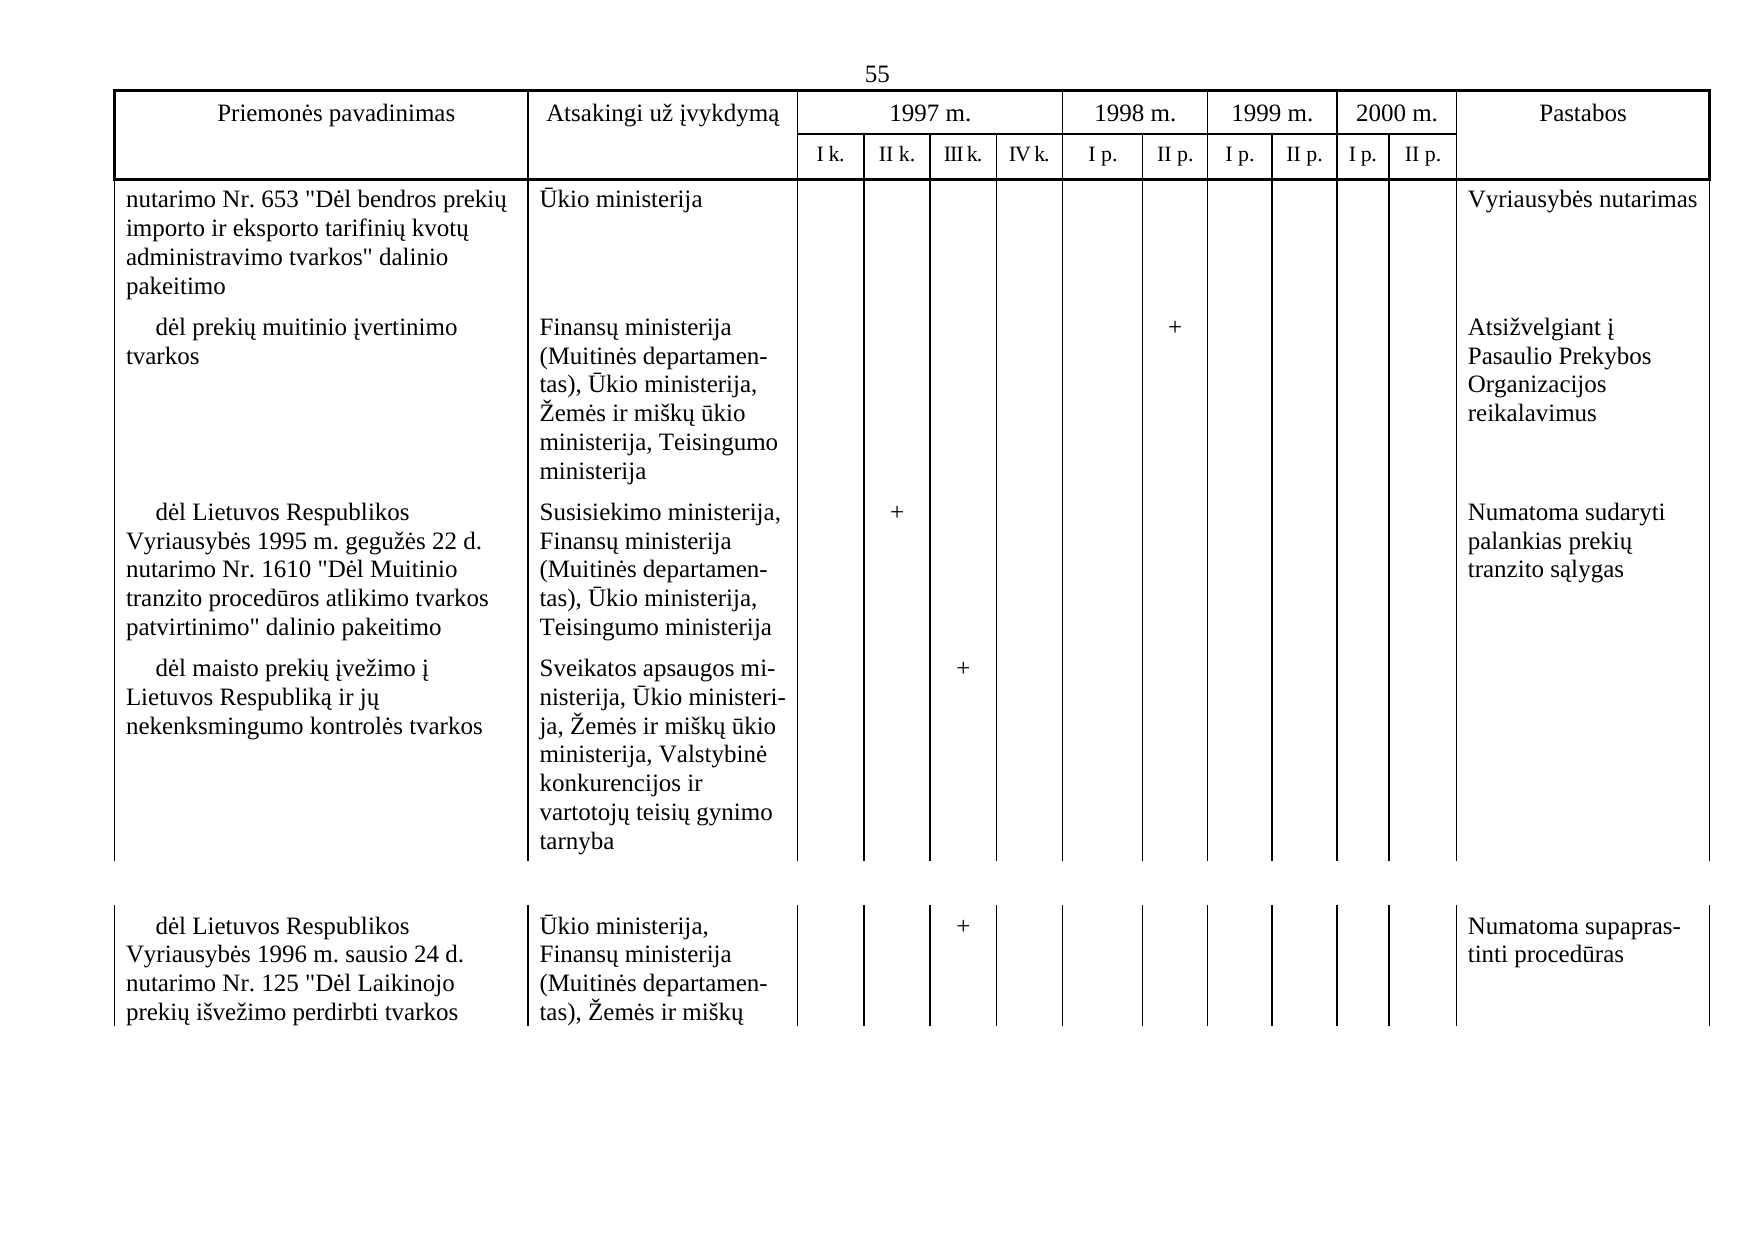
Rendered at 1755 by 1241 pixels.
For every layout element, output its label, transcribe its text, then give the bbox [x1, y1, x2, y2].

table_cell [931, 306, 996, 491]
table_cell [1063, 306, 1142, 491]
table_cell I p. [1063, 135, 1142, 178]
table_cell Finansų ministerija (Muitinės departamen-tas), Ūkio ministerija, Žemės ir miškų ūkio ministerija, Teisingumo ministerija [529, 306, 797, 491]
table_cell [1338, 905, 1388, 1026]
table_cell + [931, 647, 996, 861]
table_cell dėl Lietuvos Respublikos Vyriausybės 1995 m. gegužės 22 d. nutarimo Nr. 1610 "Dėl Muitinio tranzito procedūros atlikimo tvarkos patvirtinimo" dalinio pakeitimo [115, 491, 527, 647]
table_cell + [865, 491, 929, 647]
table_cell [864, 861, 930, 904]
table_cell I p. [1338, 135, 1388, 178]
table_cell [1390, 491, 1456, 647]
table_cell [1273, 491, 1336, 647]
table_cell Numatoma supapras-tinti procedūras [1457, 905, 1709, 1026]
table_header 1998 m. [1063, 92, 1207, 133]
table_cell [1207, 861, 1272, 904]
table_cell [1273, 306, 1336, 491]
table_cell [997, 181, 1062, 306]
table_cell IV k. [997, 135, 1062, 178]
table_cell [865, 905, 929, 1026]
table_cell [798, 905, 863, 1026]
table_cell [1338, 181, 1388, 306]
table_cell [1208, 905, 1271, 1026]
table_cell [1390, 181, 1456, 306]
table_cell [798, 647, 863, 861]
table_cell Sveikatos apsaugos mi-nisterija, Ūkio ministeri-ja, Žemės ir miškų ūkio ministerija, Valstybinė konkurencijos ir vartotojų teisių gynimo tarnyba [529, 647, 797, 861]
table_cell [865, 306, 929, 491]
table_header 1997 m. [798, 92, 1062, 133]
table_cell [1063, 491, 1142, 647]
table_cell [798, 491, 863, 647]
table_cell [1338, 306, 1388, 491]
table_cell [1273, 647, 1336, 861]
table_cell [865, 181, 929, 306]
table_cell [1457, 647, 1709, 861]
table_cell [798, 181, 863, 306]
table_cell [1208, 647, 1271, 861]
table_cell Ūkio ministerija, Finansų ministerija (Muitinės departamen-tas), Žemės ir miškų [529, 905, 797, 1026]
table_cell [1389, 861, 1456, 904]
table_cell dėl Lietuvos Respublikos Vyriausybės 1996 m. sausio 24 d. nutarimo Nr. 125 "Dėl Laikinojo prekių išvežimo perdirbti tvarkos [115, 905, 527, 1026]
table_cell I p. [1208, 135, 1271, 178]
table_cell [1390, 647, 1456, 861]
table_header Pastabos [1457, 92, 1708, 133]
table_cell Ūkio ministerija [529, 181, 797, 306]
table_cell Numatoma sudaryti palankias prekių tranzito sąlygas [1457, 491, 1709, 647]
table_cell Vyriausybės nutarimas [1457, 181, 1709, 306]
table_cell [1063, 647, 1142, 861]
table_cell [797, 861, 864, 904]
table_cell + [1143, 306, 1207, 491]
table_cell [1390, 306, 1456, 491]
table_cell [798, 306, 863, 491]
table_header 1999 m. [1208, 92, 1336, 133]
table_cell [996, 861, 1063, 904]
table_cell [1338, 647, 1388, 861]
table_cell III k. [931, 135, 996, 178]
table_cell II p. [1273, 135, 1336, 178]
table_cell dėl prekių muitinio įvertinimo tvarkos [115, 306, 527, 491]
table_cell [1063, 905, 1142, 1026]
table_cell Susisiekimo ministerija, Finansų ministerija (Muitinės departamen-tas), Ūkio ministerija, Teisingumo ministerija [529, 491, 797, 647]
table_cell [528, 861, 797, 904]
table_cell II p. [1390, 135, 1456, 178]
table_cell [1063, 181, 1142, 306]
table_cell Atsižvelgiant į Pasaulio Prekybos Organizacijos reikalavimus [1457, 306, 1709, 491]
table_cell [529, 133, 797, 178]
table_cell I k. [798, 135, 863, 178]
table_cell [997, 306, 1062, 491]
table_cell [997, 491, 1062, 647]
table_cell [1143, 491, 1207, 647]
table_cell [865, 647, 929, 861]
table_cell [1390, 905, 1456, 1026]
table_cell + [931, 905, 996, 1026]
table_cell [1273, 905, 1336, 1026]
table_cell [997, 647, 1062, 861]
table_cell [1208, 181, 1271, 306]
table_cell [1272, 861, 1337, 904]
table_cell [1338, 491, 1388, 647]
table_cell [1208, 491, 1271, 647]
table_cell [1273, 181, 1336, 306]
table_header Priemonės pavadinimas [116, 92, 527, 133]
table_cell [1143, 181, 1207, 306]
table_cell [1143, 861, 1207, 904]
table_header 2000 m. [1338, 92, 1456, 133]
table_cell [1457, 133, 1708, 178]
table_cell [1337, 861, 1389, 904]
table_cell [1143, 905, 1207, 1026]
table_cell II k. [865, 135, 929, 178]
table_cell [116, 133, 527, 178]
table_cell nutarimo Nr. 653 "Dėl bendros prekių importo ir eksporto tarifinių kvotų administravimo tvarkos" dalinio pakeitimo [115, 181, 527, 306]
table_cell [931, 181, 996, 306]
table_cell [930, 861, 996, 904]
table_cell [1063, 861, 1143, 904]
table_cell [931, 491, 996, 647]
table_cell [1143, 647, 1207, 861]
table_cell [1456, 861, 1709, 904]
table_cell II p. [1143, 135, 1207, 178]
table_cell dėl maisto prekių įvežimo į Lietuvos Respubliką ir jų nekenksmingumo kontrolės tvarkos [115, 647, 527, 861]
table_cell [997, 905, 1062, 1026]
table_header Atsakingi už įvykdymą [529, 92, 797, 133]
table_cell [115, 861, 528, 904]
table_cell [1208, 306, 1271, 491]
